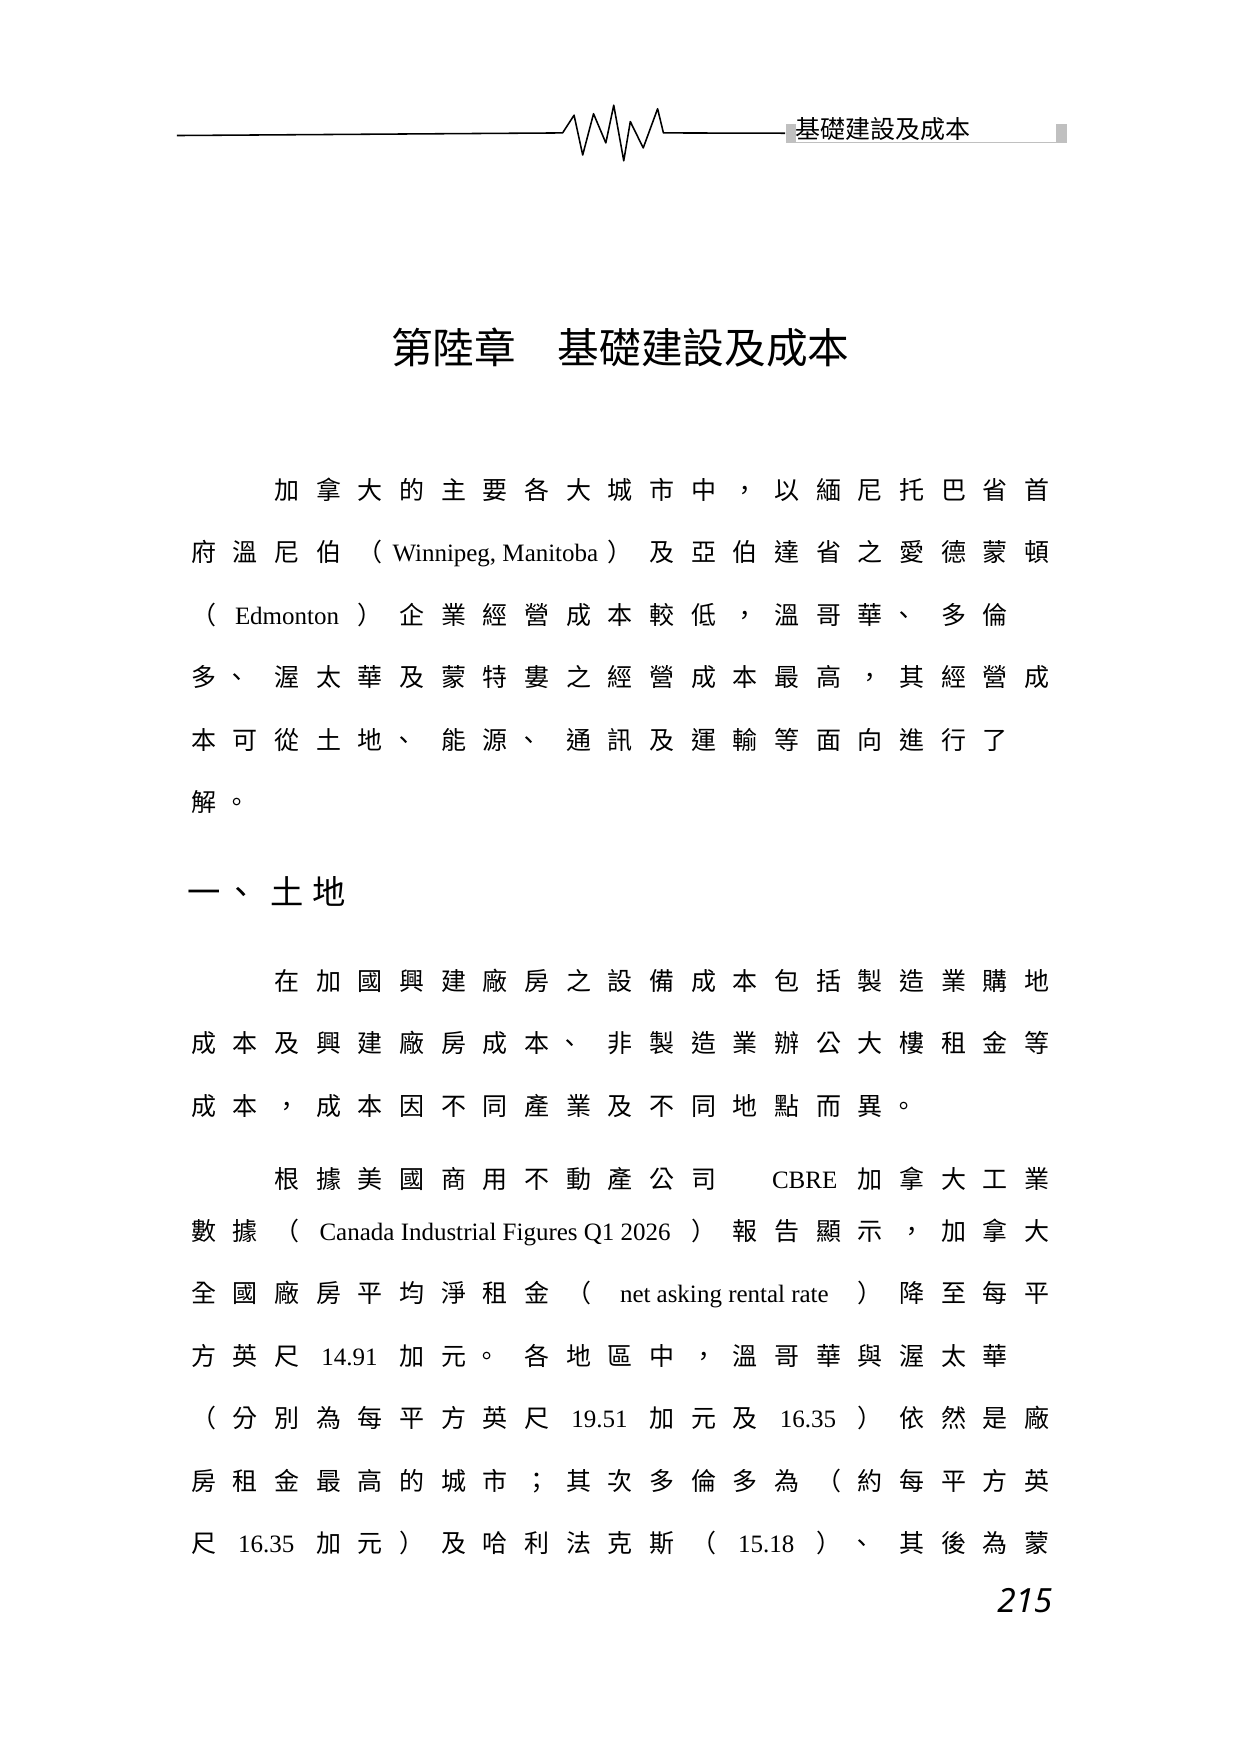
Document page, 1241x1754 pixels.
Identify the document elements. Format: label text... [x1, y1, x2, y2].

text 根據美國商用不動產公司 CBRE 加拿大工業數據（Canada Industrial Figures Q1 2026）報告顯示，加拿大全國廠房平均淨租金（net asking rental rate）降至每平方英尺14.91加元。各地區中，溫哥華與渥太華（分別為每平方英尺19.51加元及16.35）依然是廠房租金最高的城市；其次多倫多為（約每平方英尺16.35加元）及哈利法克斯（15.18）、其後為蒙 [183, 1125, 1058, 1563]
text 在加國興建廠房之設備成本包括製造業購地成本及興建廠房成本、非製造業辦公大樓租金等成本，成本因不同產業及不同地點而異。 [183, 938, 1058, 1125]
text 加拿大的主要各大城市中，以緬尼托巴省首府溫尼伯（Winnipeg, Manitoba）及亞伯達省之愛德蒙頓（Edmonton）企業經營成本較低，溫哥華、多倫多、渥太華及蒙特婁之經營成本最高，其經營成本可從土地、能源、通訊及運輸等面向進行了解。 [183, 447, 1058, 822]
text 第陸章 基礎建設及成本 [183, 304, 1058, 366]
text 一、土地 [183, 848, 1058, 911]
